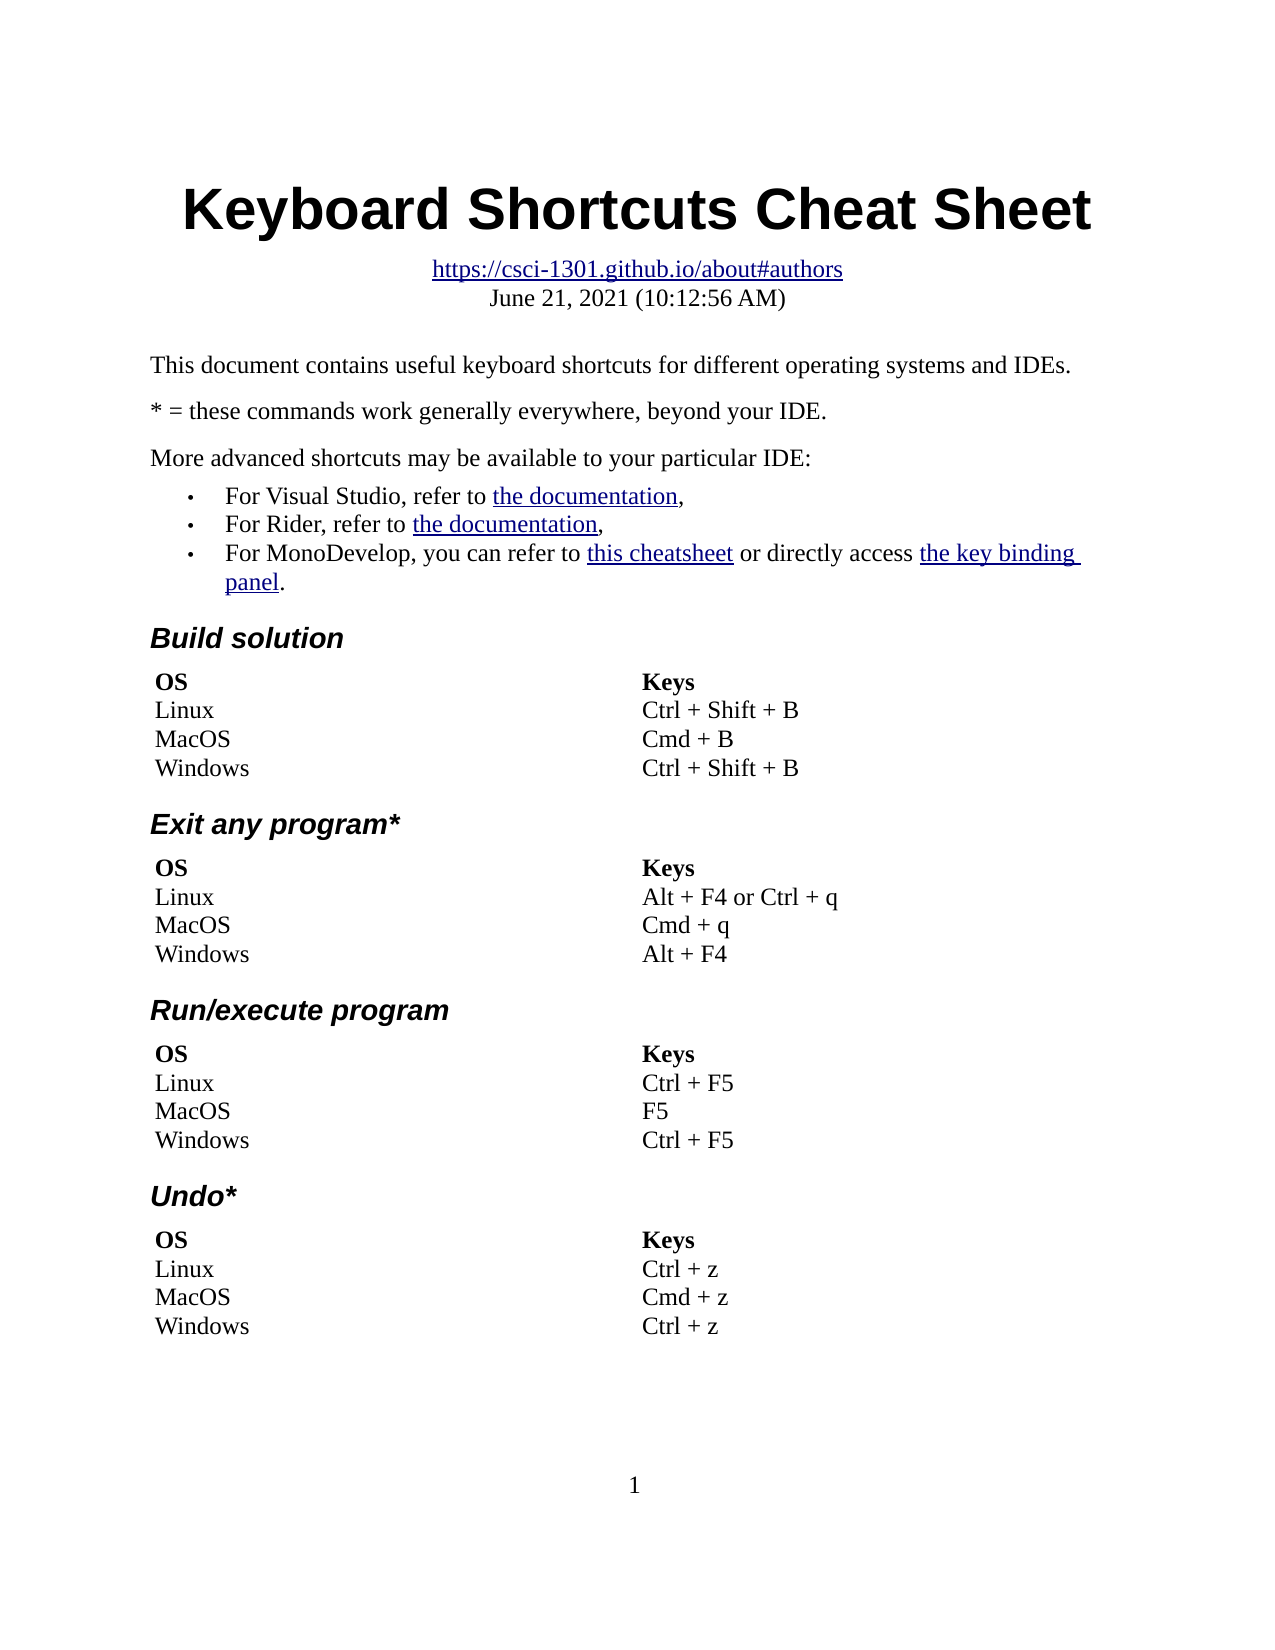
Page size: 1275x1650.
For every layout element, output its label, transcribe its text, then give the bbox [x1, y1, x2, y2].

table_cell Alt + F4 or Ctrl + q [638, 882, 1125, 910]
table_cell MacOS [150, 724, 637, 753]
table_header OS [150, 1039, 637, 1068]
table_cell Ctrl + Shift + B [638, 696, 1125, 724]
list For MonoDevelop, you can refer to this cheatsheet or directly access the key binding panel. [187, 538, 1125, 596]
text June 21, 2021 (10:12:56 AM) [150, 283, 1125, 312]
text This document contains useful keyboard shortcuts for different operating systems and IDEs. [150, 350, 1125, 378]
text https://csci-1301.github.io/about#authors [150, 254, 1125, 283]
table_cell Windows [150, 1311, 637, 1340]
table_cell Linux [150, 882, 637, 910]
subtitle Exit any program* [150, 807, 1125, 840]
table_cell MacOS [150, 1096, 637, 1125]
table_header Keys [638, 667, 1125, 696]
text * = these commands work generally everywhere, beyond your IDE. [150, 396, 1125, 425]
table_header Keys [638, 853, 1125, 882]
table_cell Cmd + B [638, 724, 1125, 753]
list For Visual Studio, refer to the documentation, [187, 481, 1125, 509]
table_cell Ctrl + Shift + B [638, 753, 1125, 782]
table_cell Ctrl + z [638, 1254, 1125, 1282]
subtitle Run/execute program [150, 993, 1125, 1026]
table_header Keys [638, 1039, 1125, 1068]
table_cell Ctrl + F5 [638, 1068, 1125, 1096]
table_cell F5 [638, 1096, 1125, 1125]
table_cell Windows [150, 939, 637, 968]
table_cell Linux [150, 1068, 637, 1096]
table_cell Windows [150, 753, 637, 782]
table_cell Linux [150, 696, 637, 724]
table_cell MacOS [150, 1283, 637, 1311]
table_header OS [150, 1225, 637, 1254]
subtitle Undo* [150, 1179, 1125, 1212]
table_header Keys [638, 1225, 1125, 1254]
table_cell MacOS [150, 910, 637, 939]
title Keyboard Shortcuts Cheat Sheet [150, 175, 1125, 242]
list For Rider, refer to the documentation, [187, 509, 1125, 538]
table_cell Linux [150, 1254, 637, 1282]
table_cell Windows [150, 1125, 637, 1154]
table_cell Cmd + z [638, 1283, 1125, 1311]
table_header OS [150, 853, 637, 882]
table_cell Ctrl + F5 [638, 1125, 1125, 1154]
table_header OS [150, 667, 637, 696]
subtitle Build solution [150, 621, 1125, 654]
table_cell Alt + F4 [638, 939, 1125, 968]
table_cell Cmd + q [638, 910, 1125, 939]
text More advanced shortcuts may be available to your particular IDE: [150, 443, 1125, 472]
table_cell Ctrl + z [638, 1311, 1125, 1340]
